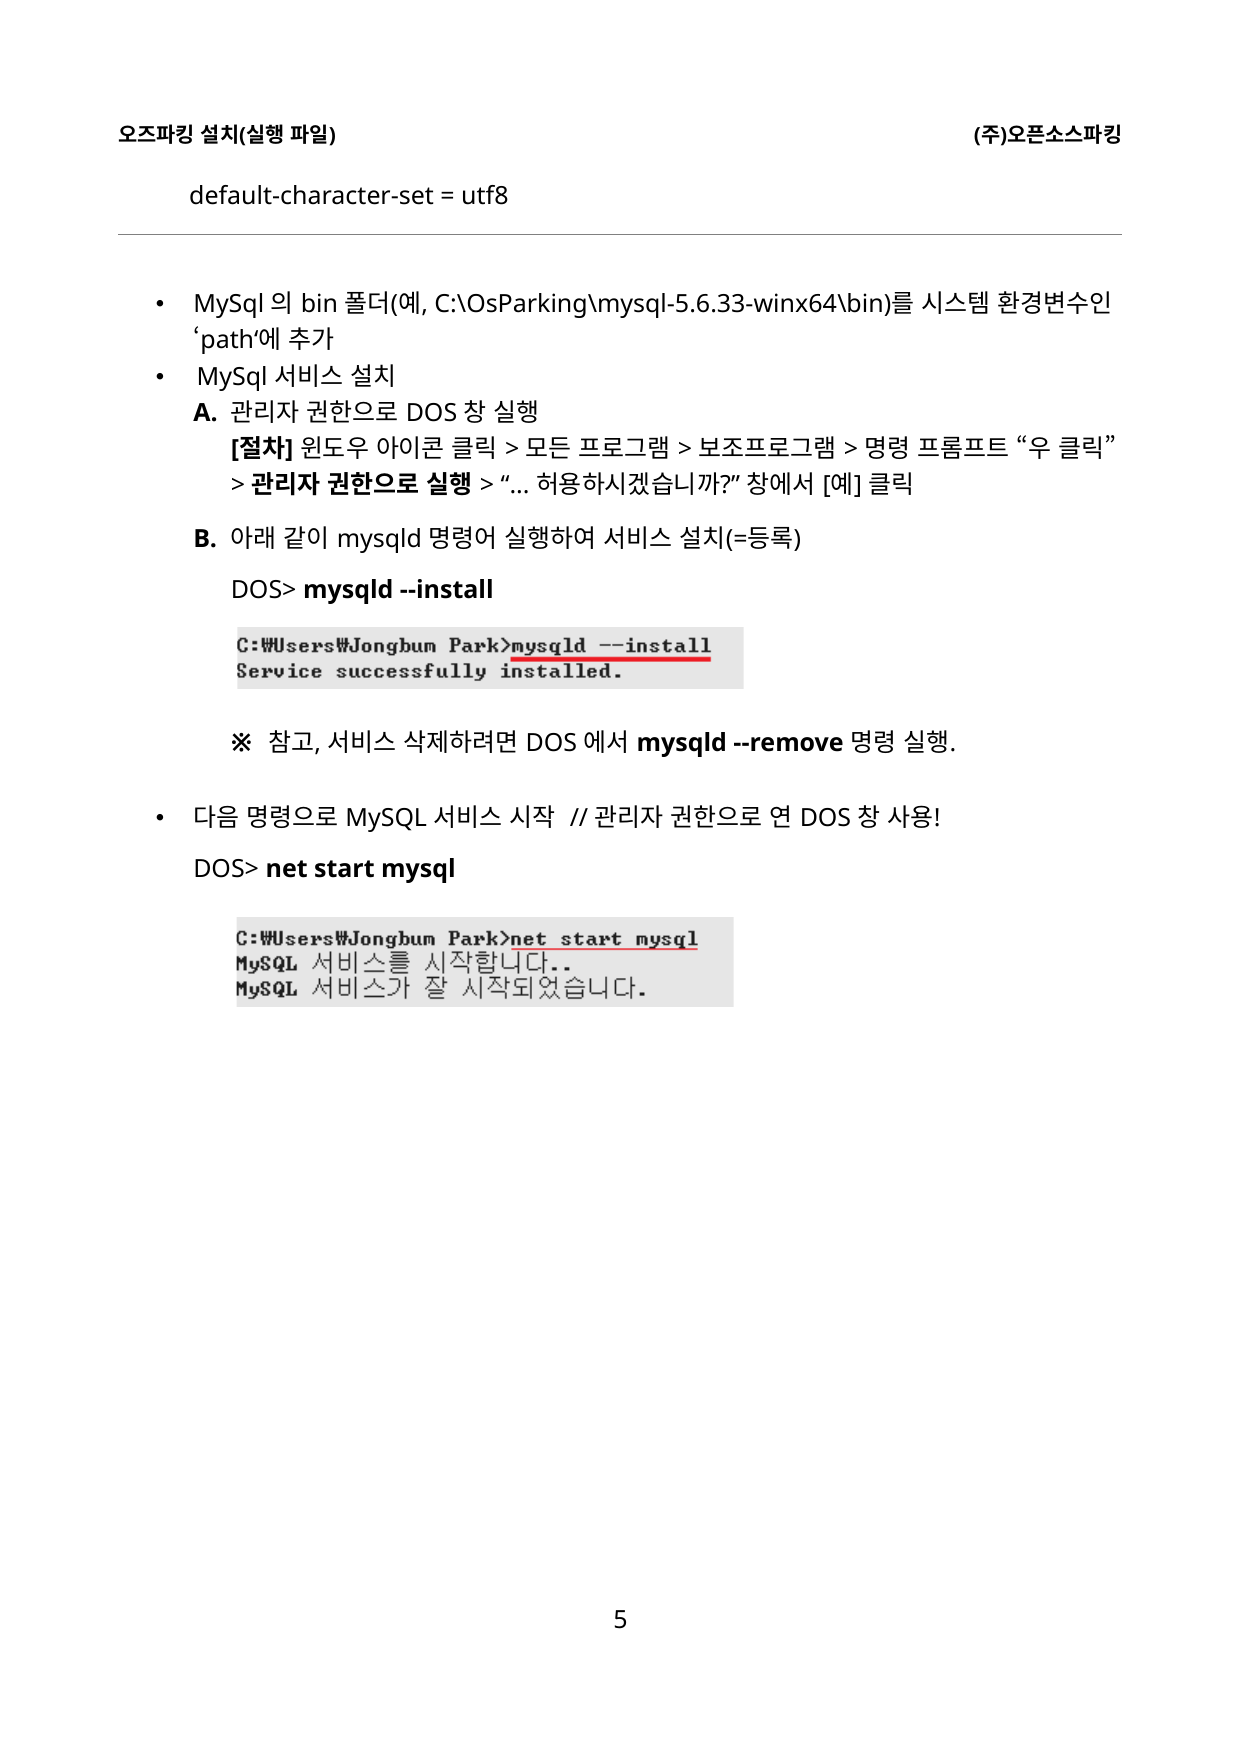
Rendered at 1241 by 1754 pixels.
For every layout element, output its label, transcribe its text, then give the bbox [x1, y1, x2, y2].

list MySql 의 bin 폴더(예, C:\OsParking\mysql-5.6.33-winx64\bin)를 시스템 환경변수인 ‘path‘에 추가 [156, 283, 1122, 356]
list 다음 명령으로 MySQL 서비스 시작 // 관리자 권한으로 연 DOS 창 사용! DOS> net start mysql [156, 798, 1122, 1041]
picture [237, 627, 744, 689]
list 참고, 서비스 삭제하려면 DOS 에서 mysqld --remove 명령 실행. [231, 722, 1122, 758]
picture [236, 917, 734, 1007]
list 관리자 권한으로 DOS 창 실행 [절차] 윈도우 아이콘 클릭 > 모든 프로그램 > 보조프로그램 > 명령 프롬프트 “우 클릭” > 관리자 권한으로 실행 > “... 허용하시겠습니까?” 창에서 [예] 클릭 [193, 392, 1122, 518]
text default-character-set = utf8 [189, 178, 1122, 212]
list MySql 서비스 설치 [156, 356, 1122, 392]
list 아래 같이 mysqld 명령어 실행하여 서비스 설치(=등록) DOS> mysqld --install [193, 518, 1122, 606]
